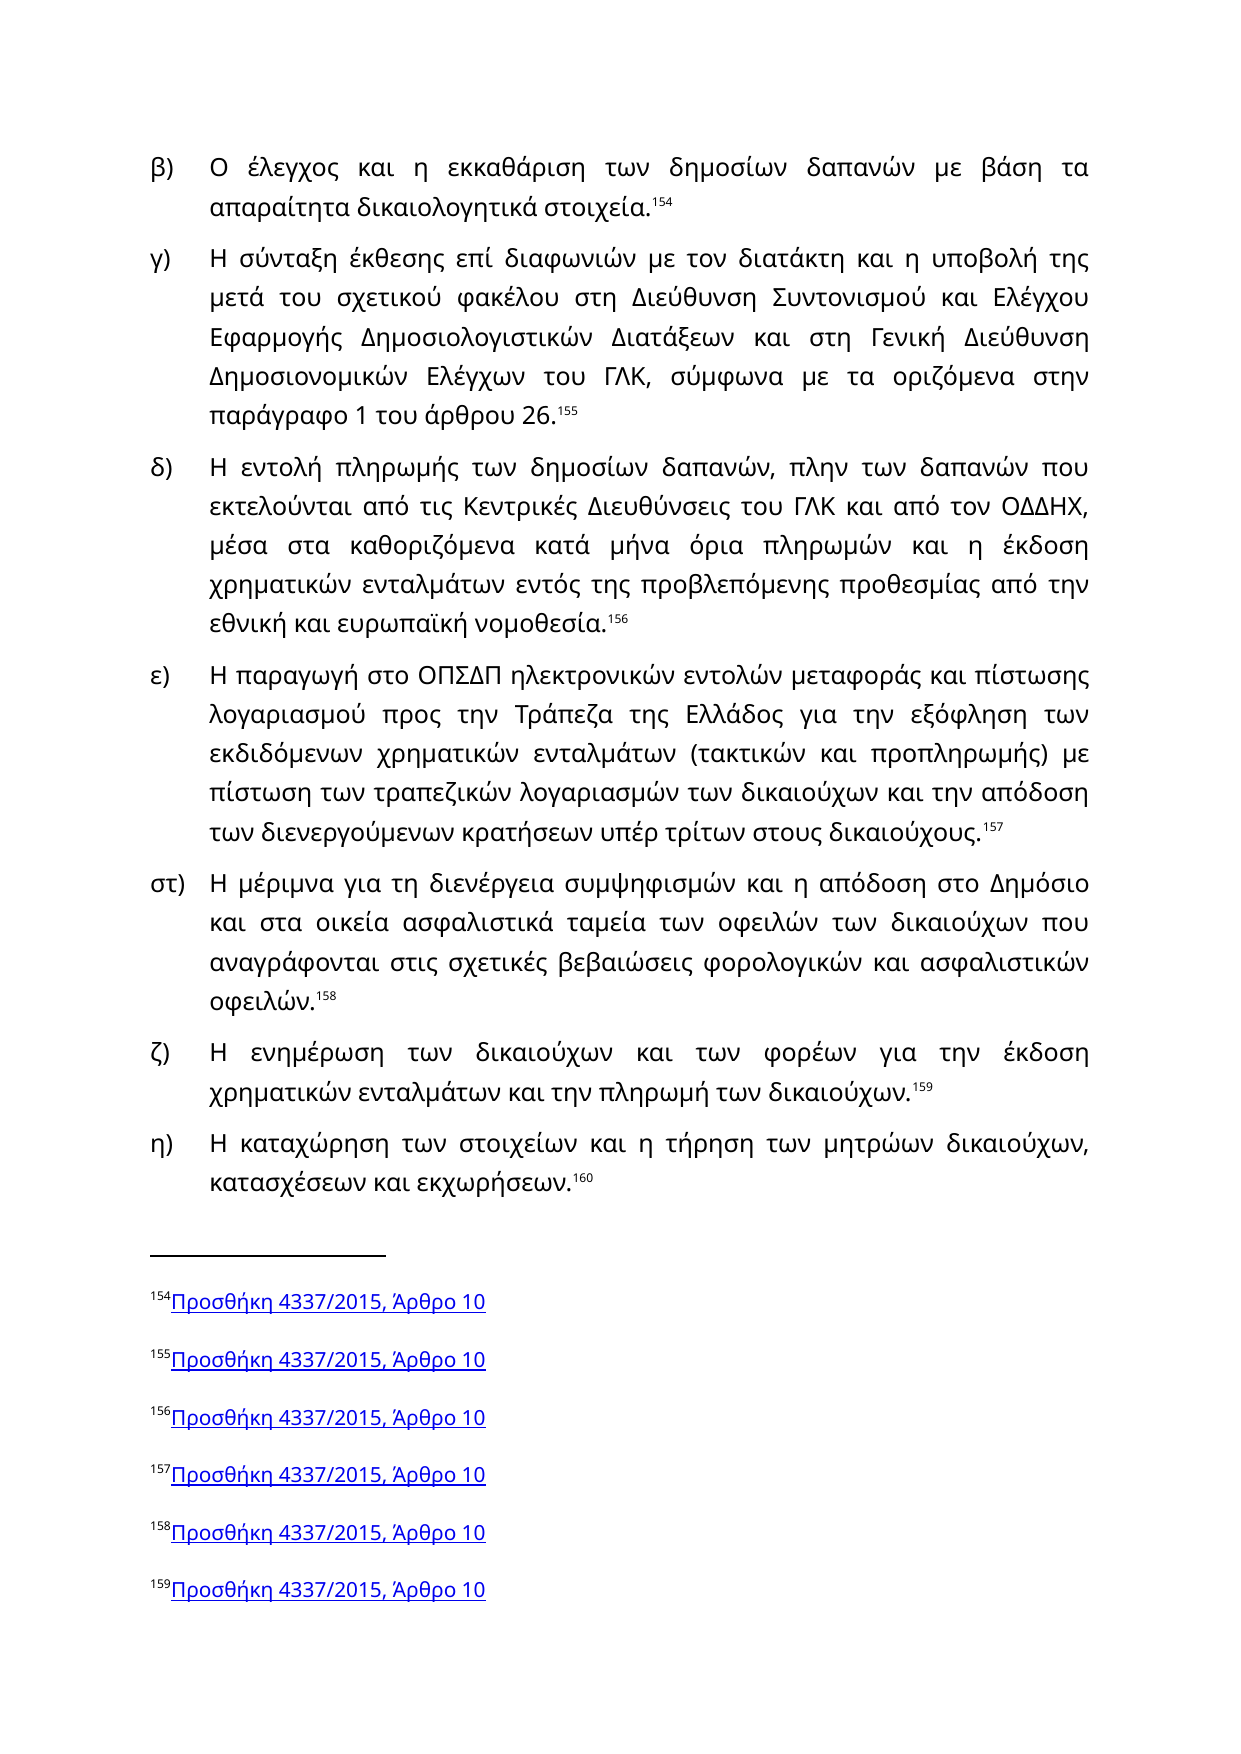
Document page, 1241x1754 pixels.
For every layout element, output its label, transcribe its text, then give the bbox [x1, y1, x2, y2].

list η) Η καταχώρηση των στοιχείων και η τήρηση των μητρώων δικαιούχων, κατασχέσεων και εκχωρήσεων. [150, 1126, 1090, 1199]
list δ) Η εντολή πληρωμής των δημοσίων δαπανών, πλην των δαπανών που εκτελούνται από τις Κεντρικές Διευθύνσεις του ΓΛΚ και από τον ΟΔΔΗΧ, μέσα στα καθοριζόμενα κατά μήνα όρια πληρωμών και η έκδοση χρηματικών ενταλμάτων εντός της προβλεπόμενης προθεσμίας από την εθνική και ευρωπαϊκή νομοθεσία. [150, 449, 1090, 640]
list στ) Η μέριμνα για τη διενέργεια συμψηφισμών και η απόδοση στο Δημόσιο και στα οικεία ασφαλιστικά ταμεία των οφειλών των δικαιούχων που αναγράφονται στις σχετικές βεβαιώσεις φορολογικών και ασφαλιστικών οφειλών. [150, 866, 1090, 1017]
list β) Ο έλεγχος και η εκκαθάριση των δημοσίων δαπανών με βάση τα απαραίτητα δικαιολογητικά στοιχεία. [150, 150, 1090, 223]
text Προσθήκη 4337/2015, Άρθρο 10 [150, 1345, 1090, 1373]
list ζ) Η ενημέρωση των δικαιούχων και των φορέων για την έκδοση χρηματικών ενταλμάτων και την πληρωμή των δικαιούχων. [150, 1035, 1090, 1108]
list ε) Η παραγωγή στο ΟΠΣΔΠ ηλεκτρονικών εντολών μεταφοράς και πίστωσης λογαριασμού προς την Τράπεζα της Ελλάδος για την εξόφληση των εκδιδόμενων χρηματικών ενταλμάτων (τακτικών και προπληρωμής) με πίστωση των τραπεζικών λογαριασμών των δικαιούχων και την απόδοση των διενεργούμενων κρατήσεων υπέρ τρίτων στους δικαιούχους. [150, 657, 1090, 848]
text Προσθήκη 4337/2015, Άρθρο 10 [150, 1403, 1090, 1431]
text Προσθήκη 4337/2015, Άρθρο 10 [150, 1287, 1090, 1316]
text Προσθήκη 4337/2015, Άρθρο 10 [150, 1460, 1090, 1489]
text Προσθήκη 4337/2015, Άρθρο 10 [150, 1576, 1090, 1604]
text Προσθήκη 4337/2015, Άρθρο 10 [150, 1518, 1090, 1546]
list γ) Η σύνταξη έκθεσης επί διαφωνιών με τον διατάκτη και η υποβολή της μετά του σχετικού φακέλου στη Διεύθυνση Συντονισμού και Ελέγχου Εφαρμογής Δημοσιολογιστικών Διατάξεων και στη Γενική Διεύθυνση Δημοσιονομικών Ελέγχων του ΓΛΚ, σύμφωνα με τα οριζόμενα στην παράγραφο 1 του άρθρου 26. [150, 241, 1090, 432]
